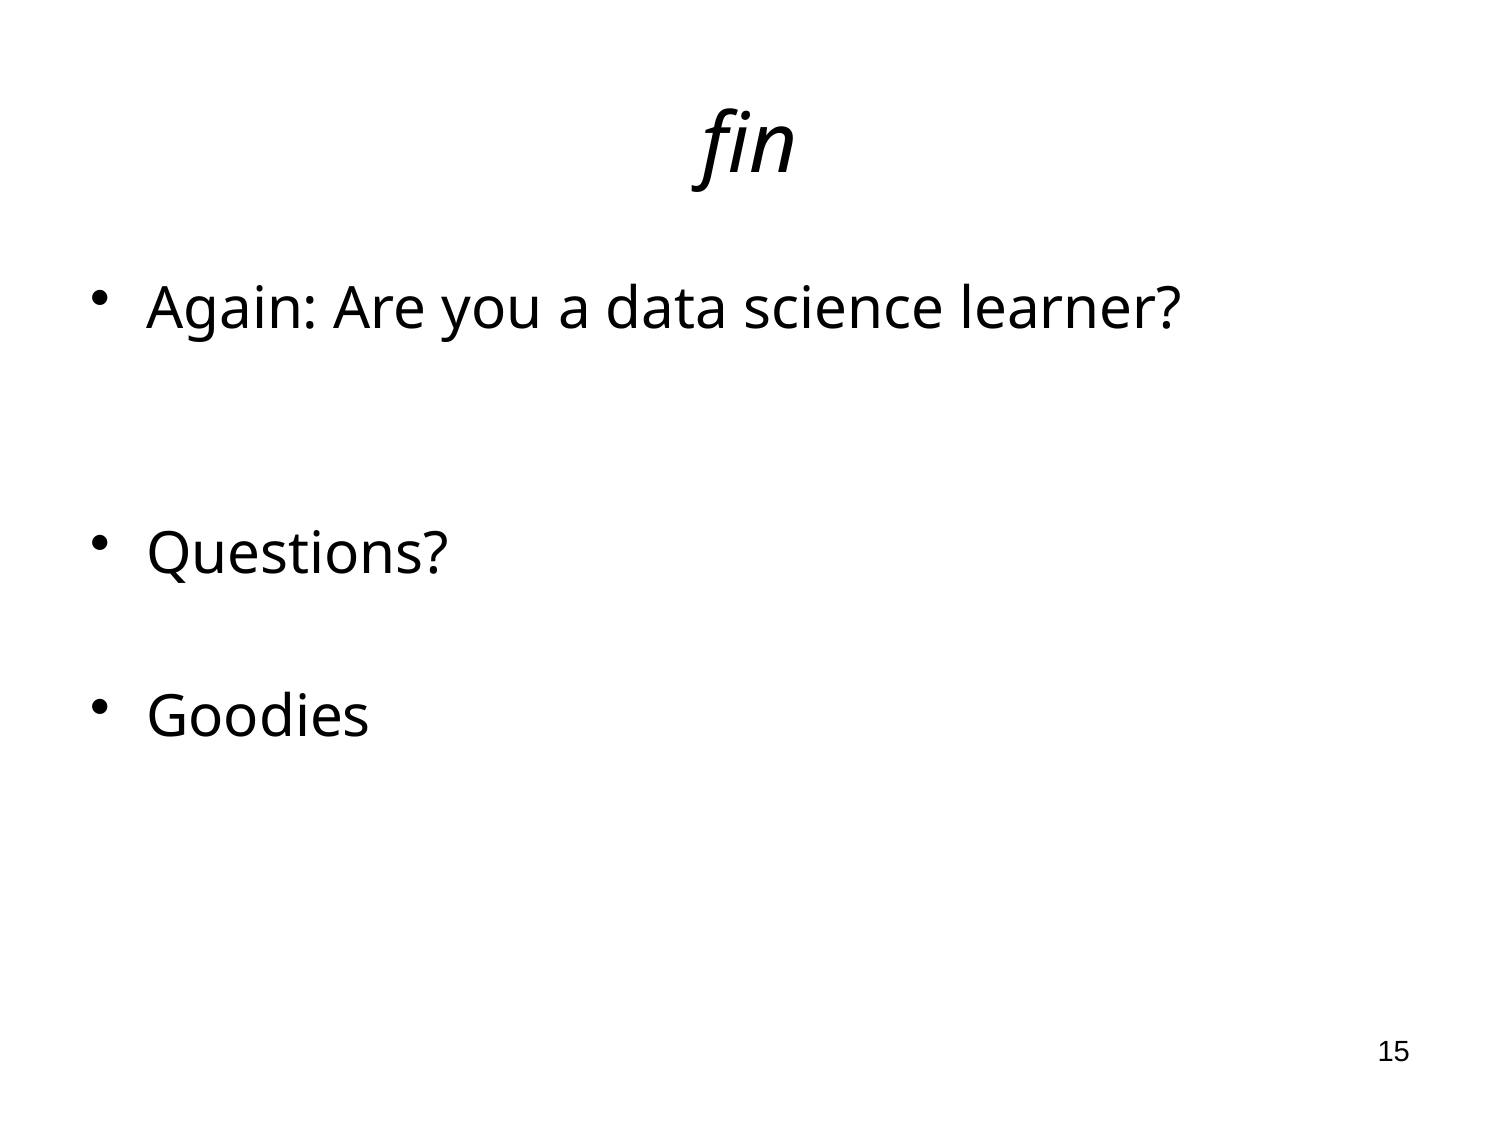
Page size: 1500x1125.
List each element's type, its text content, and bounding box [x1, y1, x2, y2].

list Again: Are you a data science learner? Questions? Goodies [75, 262, 1425, 1005]
slide_number [1074, 1024, 1425, 1103]
title fin [75, 45, 1425, 233]
